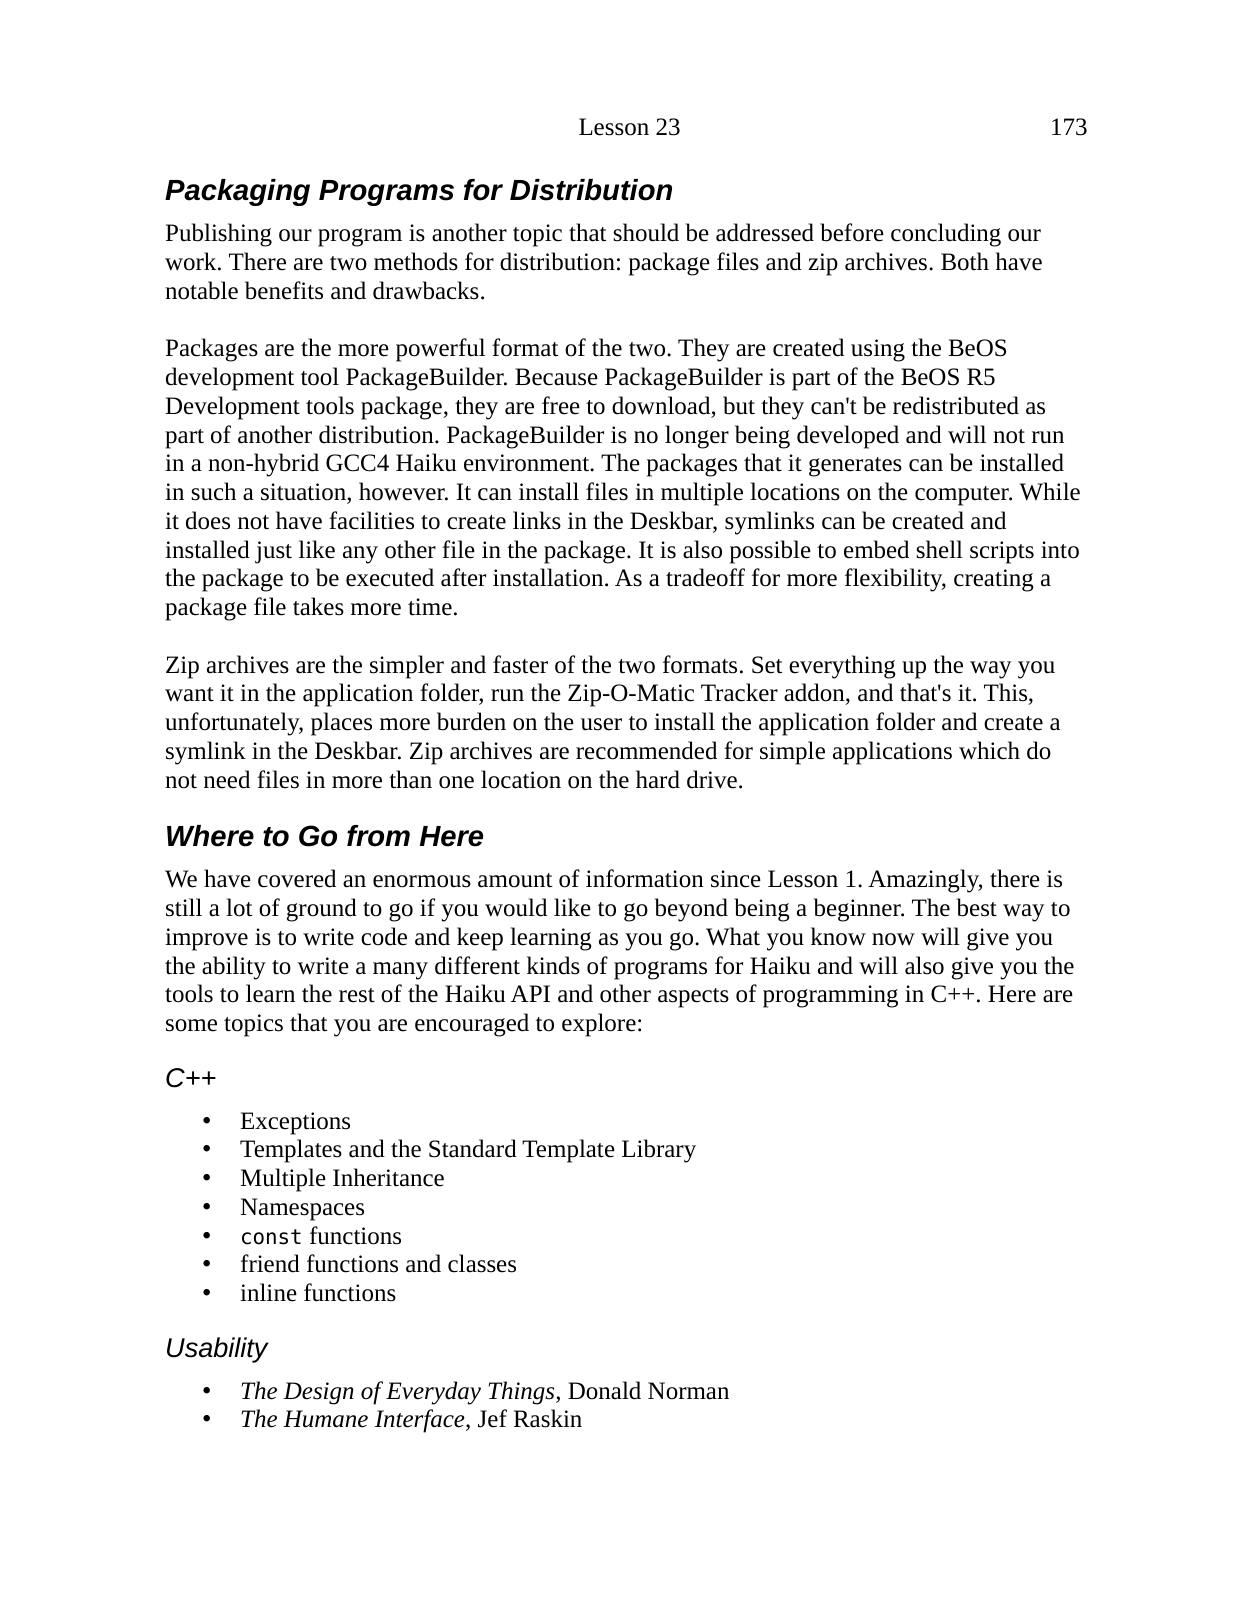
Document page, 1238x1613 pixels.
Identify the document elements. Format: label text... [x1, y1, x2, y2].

list inline functions [202, 1278, 1087, 1307]
list Templates and the Standard Template Library [202, 1134, 1087, 1163]
list Exceptions [202, 1106, 1087, 1134]
text We have covered an enormous amount of information since Lesson 1. Amazingly, there is still a lot of ground to go if you would like to go beyond being a beginner. The best way to improve is to write code and keep learning as you go. What you know now will give you the ability to write a many different kinds of programs for Haiku and will also give you the tools to learn the rest of the Haiku API and other aspects of programming in C++. Here are some topics that you are encouraged to explore: [165, 864, 1087, 1037]
text Zip archives are the simpler and faster of the two formats. Set everything up the way you want it in the application folder, run the Zip-O-Matic Tracker addon, and that's it. This, unfortunately, places more burden on the user to install the application folder and create a symlink in the Deskbar. Zip archives are recommended for simple applications which do not need files in more than one location on the hard drive. [165, 650, 1087, 793]
subtitle Where to Go from Here [165, 818, 1087, 852]
list Namespaces [202, 1192, 1087, 1221]
list friend functions and classes [202, 1249, 1087, 1278]
subtitle Usability [165, 1332, 1087, 1363]
list Multiple Inheritance [202, 1163, 1087, 1192]
list The Humane Interface, Jef Raskin [202, 1404, 1087, 1433]
subtitle C++ [165, 1062, 1087, 1093]
list The Design of Everyday Things, Donald Norman [202, 1376, 1087, 1404]
subtitle Packaging Programs for Distribution [165, 172, 1087, 206]
text Packages are the more powerful format of the two. They are created using the BeOS development tool PackageBuilder. Because PackageBuilder is part of the BeOS R5 Development tools package, they are free to download, but they can't be redistributed as part of another distribution. PackageBuilder is no longer being developed and will not run in a non-hybrid GCC4 Haiku environment. The packages that it generates can be installed in such a situation, however. It can install files in multiple locations on the computer. While it does not have facilities to create links in the Deskbar, symlinks can be created and installed just like any other file in the package. It is also possible to embed shell scripts into the package to be executed after installation. As a tradeoff for more flexibility, creating a package file takes more time. [165, 333, 1087, 621]
list const functions [202, 1221, 1087, 1249]
text Publishing our program is another topic that should be addressed before concluding our work. There are two methods for distribution: package files and zip archives. Both have notable benefits and drawbacks. [165, 218, 1087, 305]
